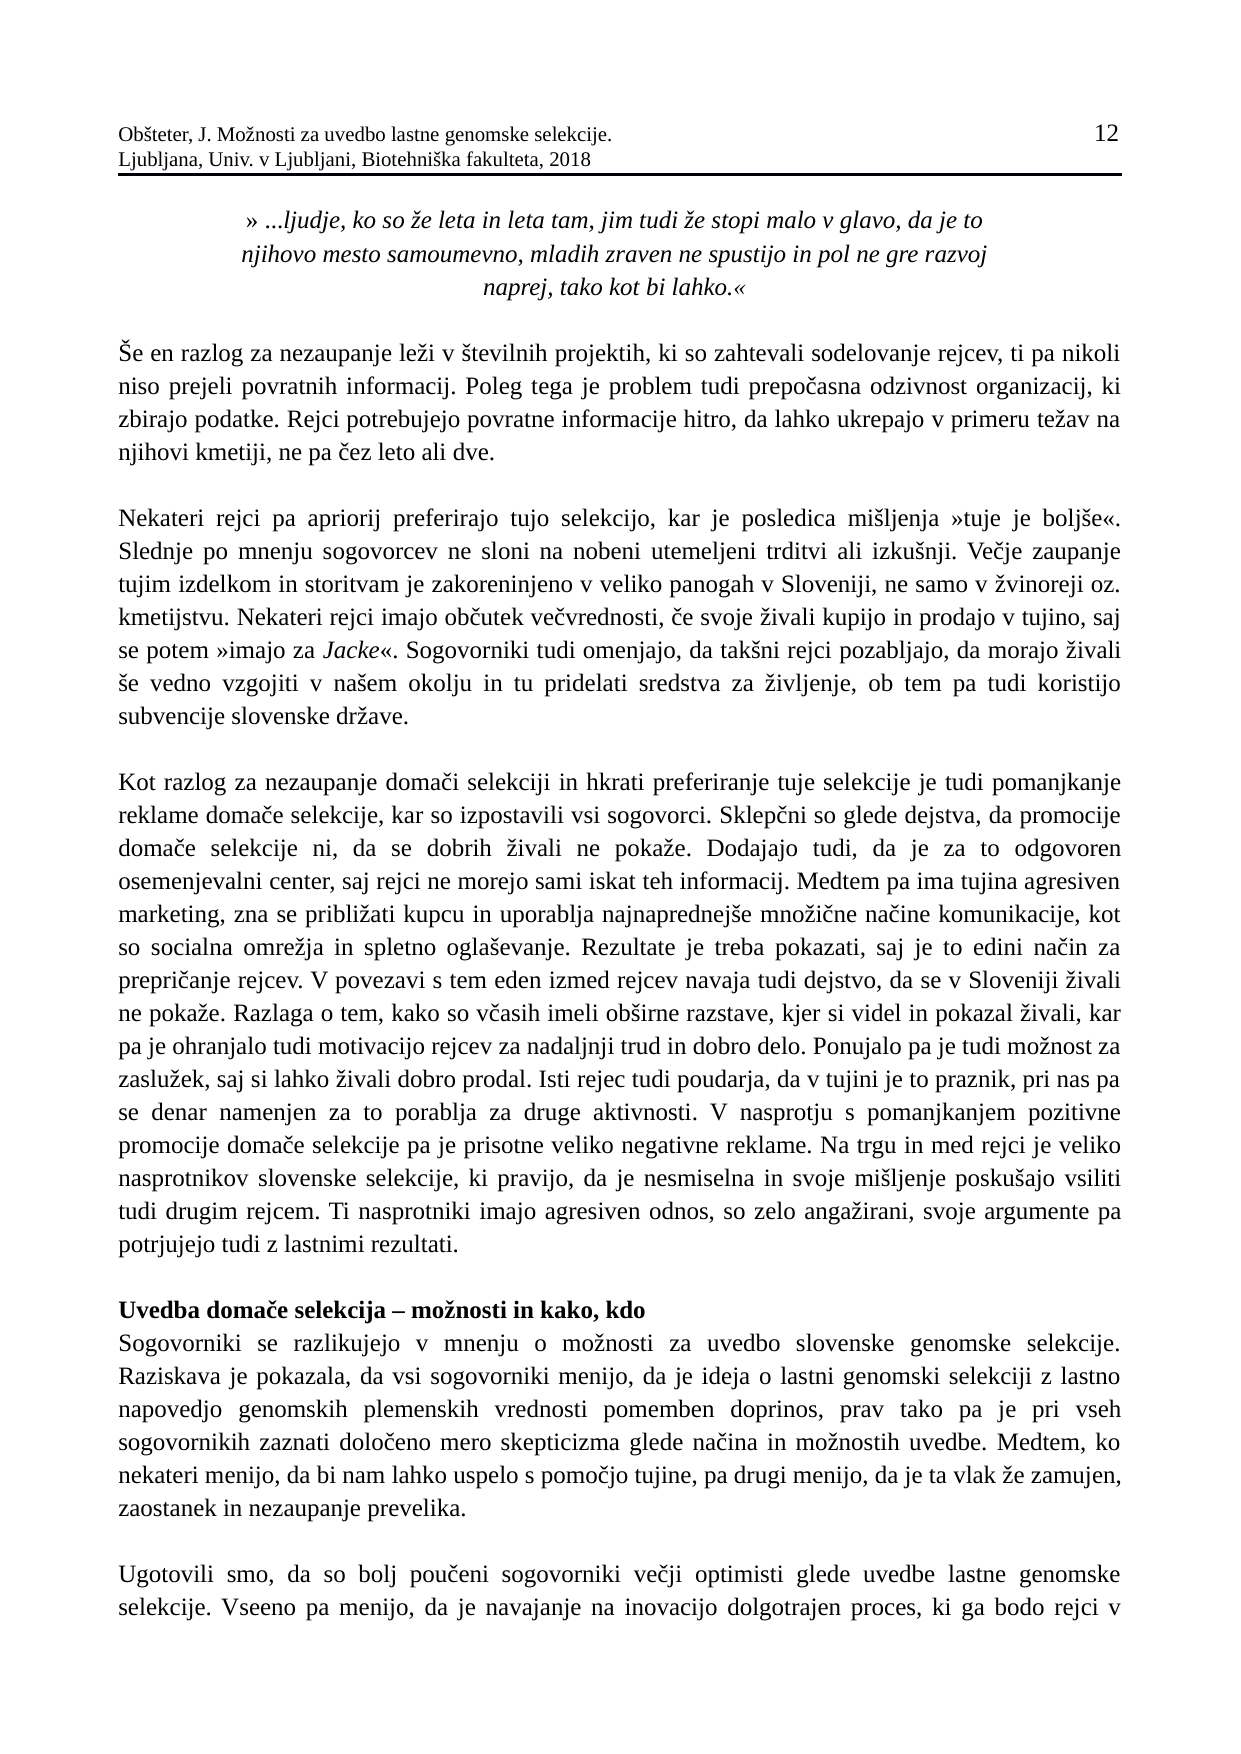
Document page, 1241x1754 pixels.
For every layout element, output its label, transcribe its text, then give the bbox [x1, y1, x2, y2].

text » ...ljudje, ko so že leta in leta tam, jim tudi že stopi malo v glavo, da je to njihovo mesto samoumevno, mladih zraven ne spustijo in pol ne gre razvoj naprej, tako kot bi lahko.« [231, 206, 1000, 300]
text Ugotovili smo, da so bolj poučeni sogovorniki večji optimisti glede uvedbe lastne genomske selekcije. Vseeno pa menijo, da je navajanje na inovacijo dolgotrajen proces, ki ga bodo rejci v [118, 1559, 1122, 1621]
text Kot razlog za nezaupanje domači selekciji in hkrati preferiranje tuje selekcije je tudi pomanjkanje reklame domače selekcije, kar so izpostavili vsi sogovorci. Sklepčni so glede dejstva, da promocije domače selekcije ni, da se dobrih živali ne pokaže. Dodajajo tudi, da je za to odgovoren osemenjevalni center, saj rejci ne morejo sami iskat teh informacij. Medtem pa ima tujina agresiven marketing, zna se približati kupcu in uporablja najnaprednejše množične načine komunikacije, kot so socialna omrežja in spletno oglaševanje. Rezultate je treba pokazati, saj je to edini način za prepričanje rejcev. V povezavi s tem eden izmed rejcev navaja tudi dejstvo, da se v Sloveniji živali ne pokaže. Razlaga o tem, kako so včasih imeli obširne razstave, kjer si videl in pokazal živali, kar pa je ohranjalo tudi motivacijo rejcev za nadaljnji trud in dobro delo. Ponujalo pa je tudi možnost za zaslužek, saj si lahko živali dobro prodal. Isti rejec tudi poudarja, da v tujini je to praznik, pri nas pa se denar namenjen za to porablja za druge aktivnosti. V nasprotju s pomanjkanjem pozitivne promocije domače selekcije pa je prisotne veliko negativne reklame. Na trgu in med rejci je veliko nasprotnikov slovenske selekcije, ki pravijo, da je nesmiselna in svoje mišljenje poskušajo vsiliti tudi drugim rejcem. Ti nasprotniki imajo agresiven odnos, so zelo angažirani, svoje argumente pa potrjujejo tudi z lastnimi rezultati. [118, 767, 1122, 1258]
text Sogovorniki se razlikujejo v mnenju o možnosti za uvedbo slovenske genomske selekcije. Raziskava je pokazala, da vsi sogovorniki menijo, da je ideja o lastni genomski selekciji z lastno napovedjo genomskih plemenskih vrednosti pomemben doprinos, prav tako pa je pri vseh sogovornikih zaznati določeno mero skepticizma glede načina in možnostih uvedbe. Medtem, ko nekateri menijo, da bi nam lahko uspelo s pomočjo tujine, pa drugi menijo, da je ta vlak že zamujen, zaostanek in nezaupanje prevelika. [118, 1328, 1122, 1522]
text Nekateri rejci pa apriorij preferirajo tujo selekcijo, kar je posledica mišljenja »tuje je boljše«. Slednje po mnenju sogovorcev ne sloni na nobeni utemeljeni trditvi ali izkušnji. Večje zaupanje tujim izdelkom in storitvam je zakoreninjeno v veliko panogah v Sloveniji, ne samo v žvinoreji oz. kmetijstvu. Nekateri rejci imajo občutek večvrednosti, če svoje živali kupijo in prodajo v tujino, saj se potem »imajo za Jacke«. Sogovorniki tudi omenjajo, da takšni rejci pozabljajo, da morajo živali še vedno vzgojiti v našem okolju in tu pridelati sredstva za življenje, ob tem pa tudi koristijo subvencije slovenske države. [118, 503, 1122, 730]
list Uvedba domače selekcija – možnosti in kako, kdo [118, 1295, 1122, 1324]
text Še en razlog za nezaupanje leži v številnih projektih, ki so zahtevali sodelovanje rejcev, ti pa nikoli niso prejeli povratnih informacij. Poleg tega je problem tudi prepočasna odzivnost organizacij, ki zbirajo podatke. Rejci potrebujejo povratne informacije hitro, da lahko ukrepajo v primeru težav na njihovi kmetiji, ne pa čez leto ali dve. [118, 338, 1122, 466]
